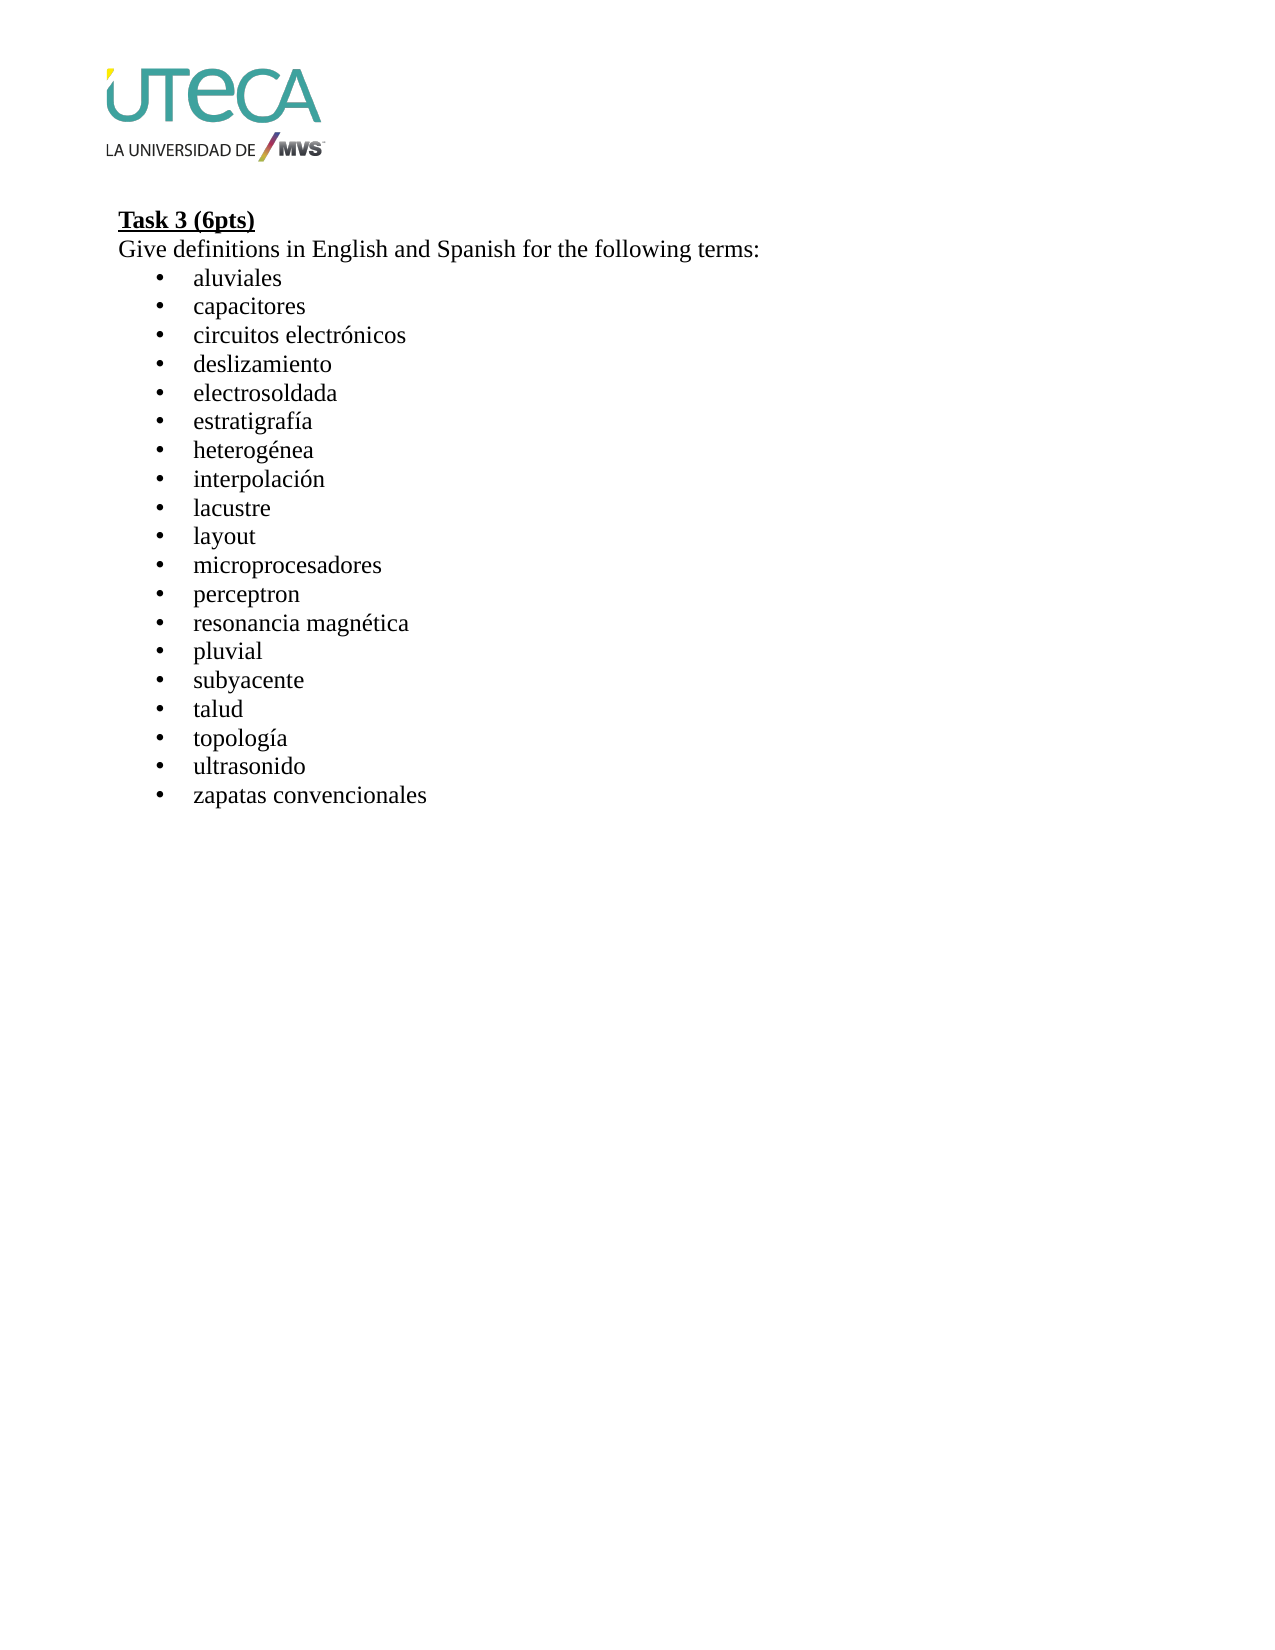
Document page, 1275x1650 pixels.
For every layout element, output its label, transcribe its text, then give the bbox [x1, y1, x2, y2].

picture [104, 64, 328, 166]
list lacustre [156, 493, 1157, 521]
list ultrasonido [156, 751, 1157, 780]
list subyacente [156, 665, 1157, 694]
list interpolación [156, 464, 1157, 493]
list aluviales [156, 263, 1157, 291]
text Task 3 (6pts) [118, 205, 1157, 234]
list microprocesadores [156, 550, 1157, 579]
list pluvial [156, 636, 1157, 665]
text Give definitions in English and Spanish for the following terms: [118, 234, 1157, 263]
list perceptron [156, 579, 1157, 608]
list resonancia magnética [156, 608, 1157, 636]
list talud [156, 694, 1157, 723]
list layout [156, 521, 1157, 550]
list zapatas convencionales [156, 780, 1157, 809]
list heterogénea [156, 435, 1157, 464]
list capacitores [156, 291, 1157, 320]
list circuitos electrónicos [156, 320, 1157, 349]
list deslizamiento [156, 349, 1157, 378]
list estratigrafía [156, 406, 1157, 435]
list topología [156, 723, 1157, 751]
list electrosoldada [156, 378, 1157, 406]
